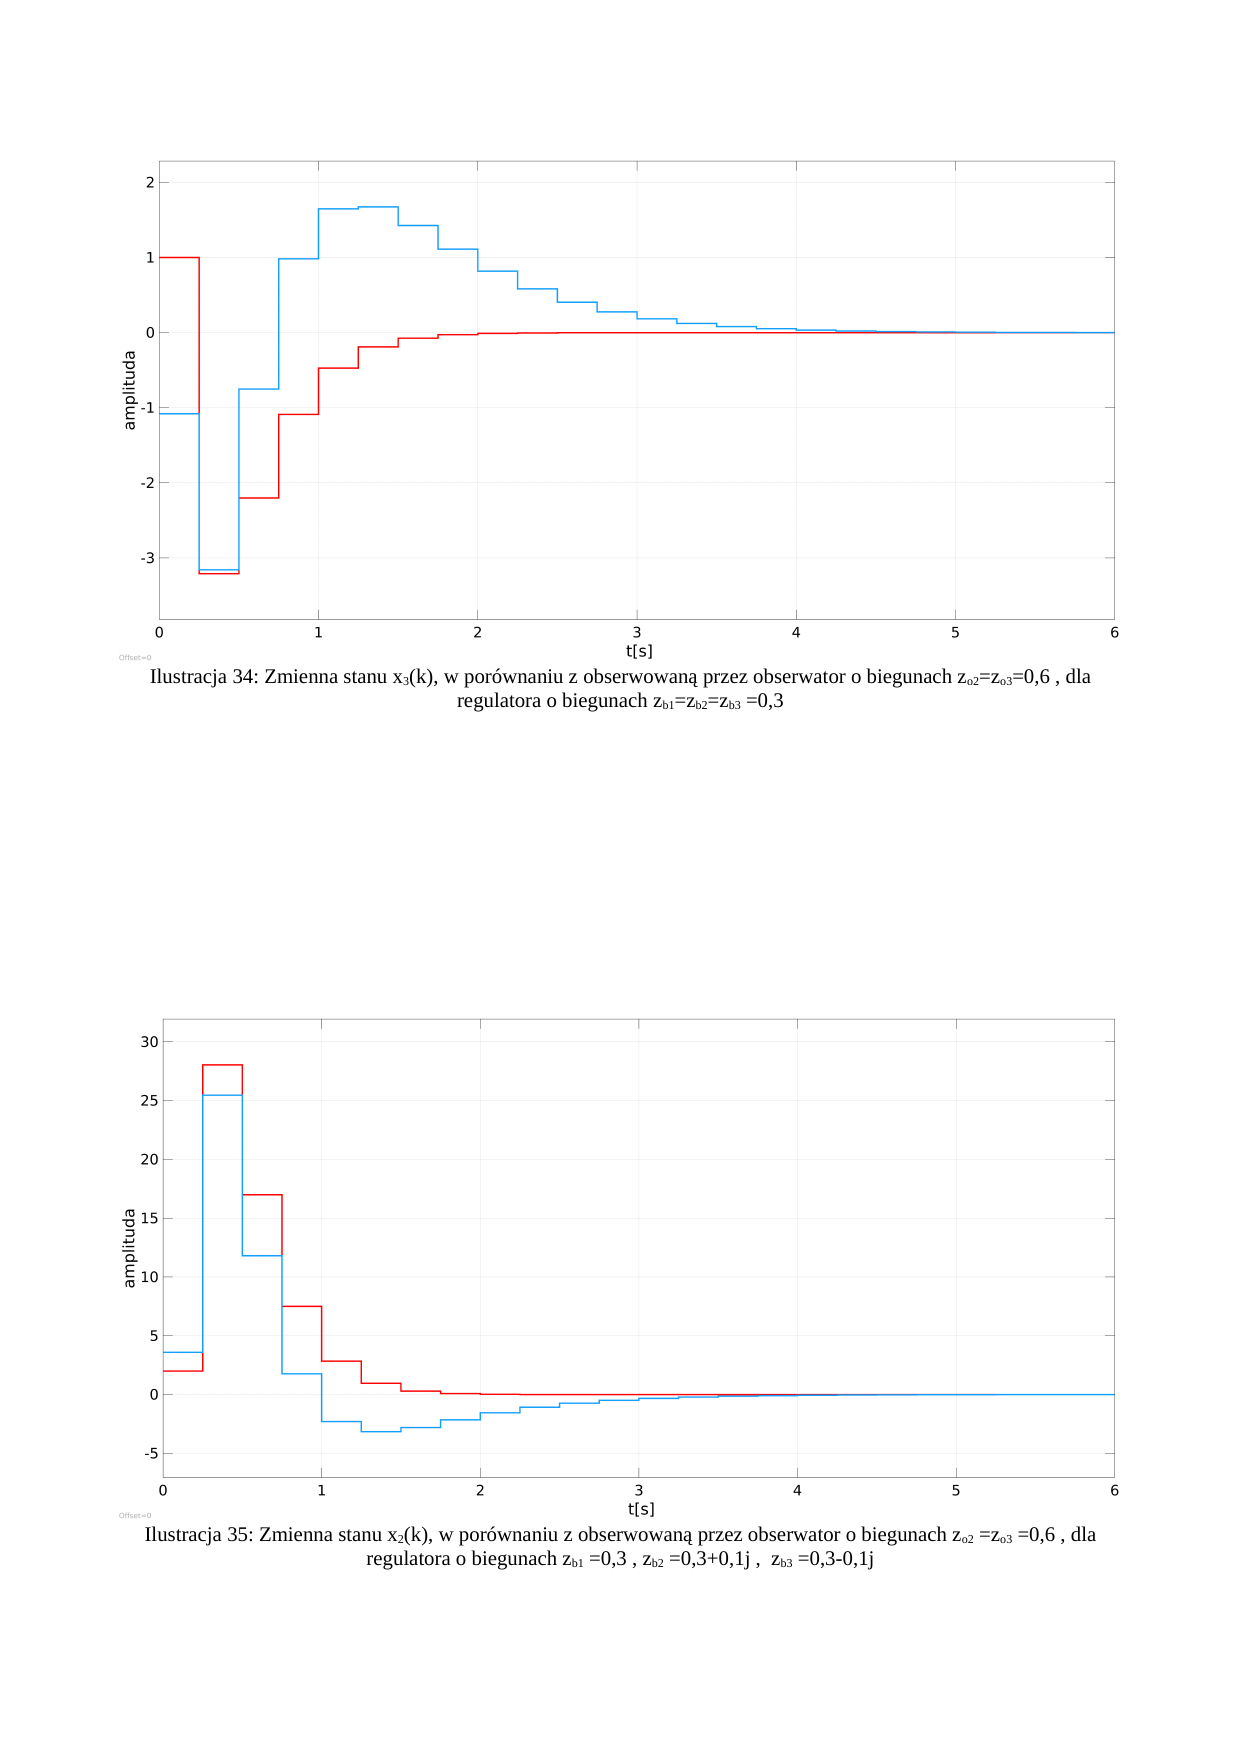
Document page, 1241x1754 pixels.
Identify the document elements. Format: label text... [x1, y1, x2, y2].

text Ilustracja 34: Zmienna stanu x3(k), w porównaniu z obserwowaną przez obserwator o biegunach zo2=zo3=0,6 , dla regulatora o biegunach zb1=zb2=zb3 =0,3 [118, 664, 1122, 712]
picture [118, 157, 1123, 664]
picture [118, 1014, 1123, 1522]
text Ilustracja 35: Zmienna stanu x2(k), w porównaniu z obserwowaną przez obserwator o biegunach zo2 =zo3 =0,6 , dla regulatora o biegunach zb1 =0,3 , zb2 =0,3+0,1j , zb3 =0,3-0,1j [118, 1522, 1122, 1570]
